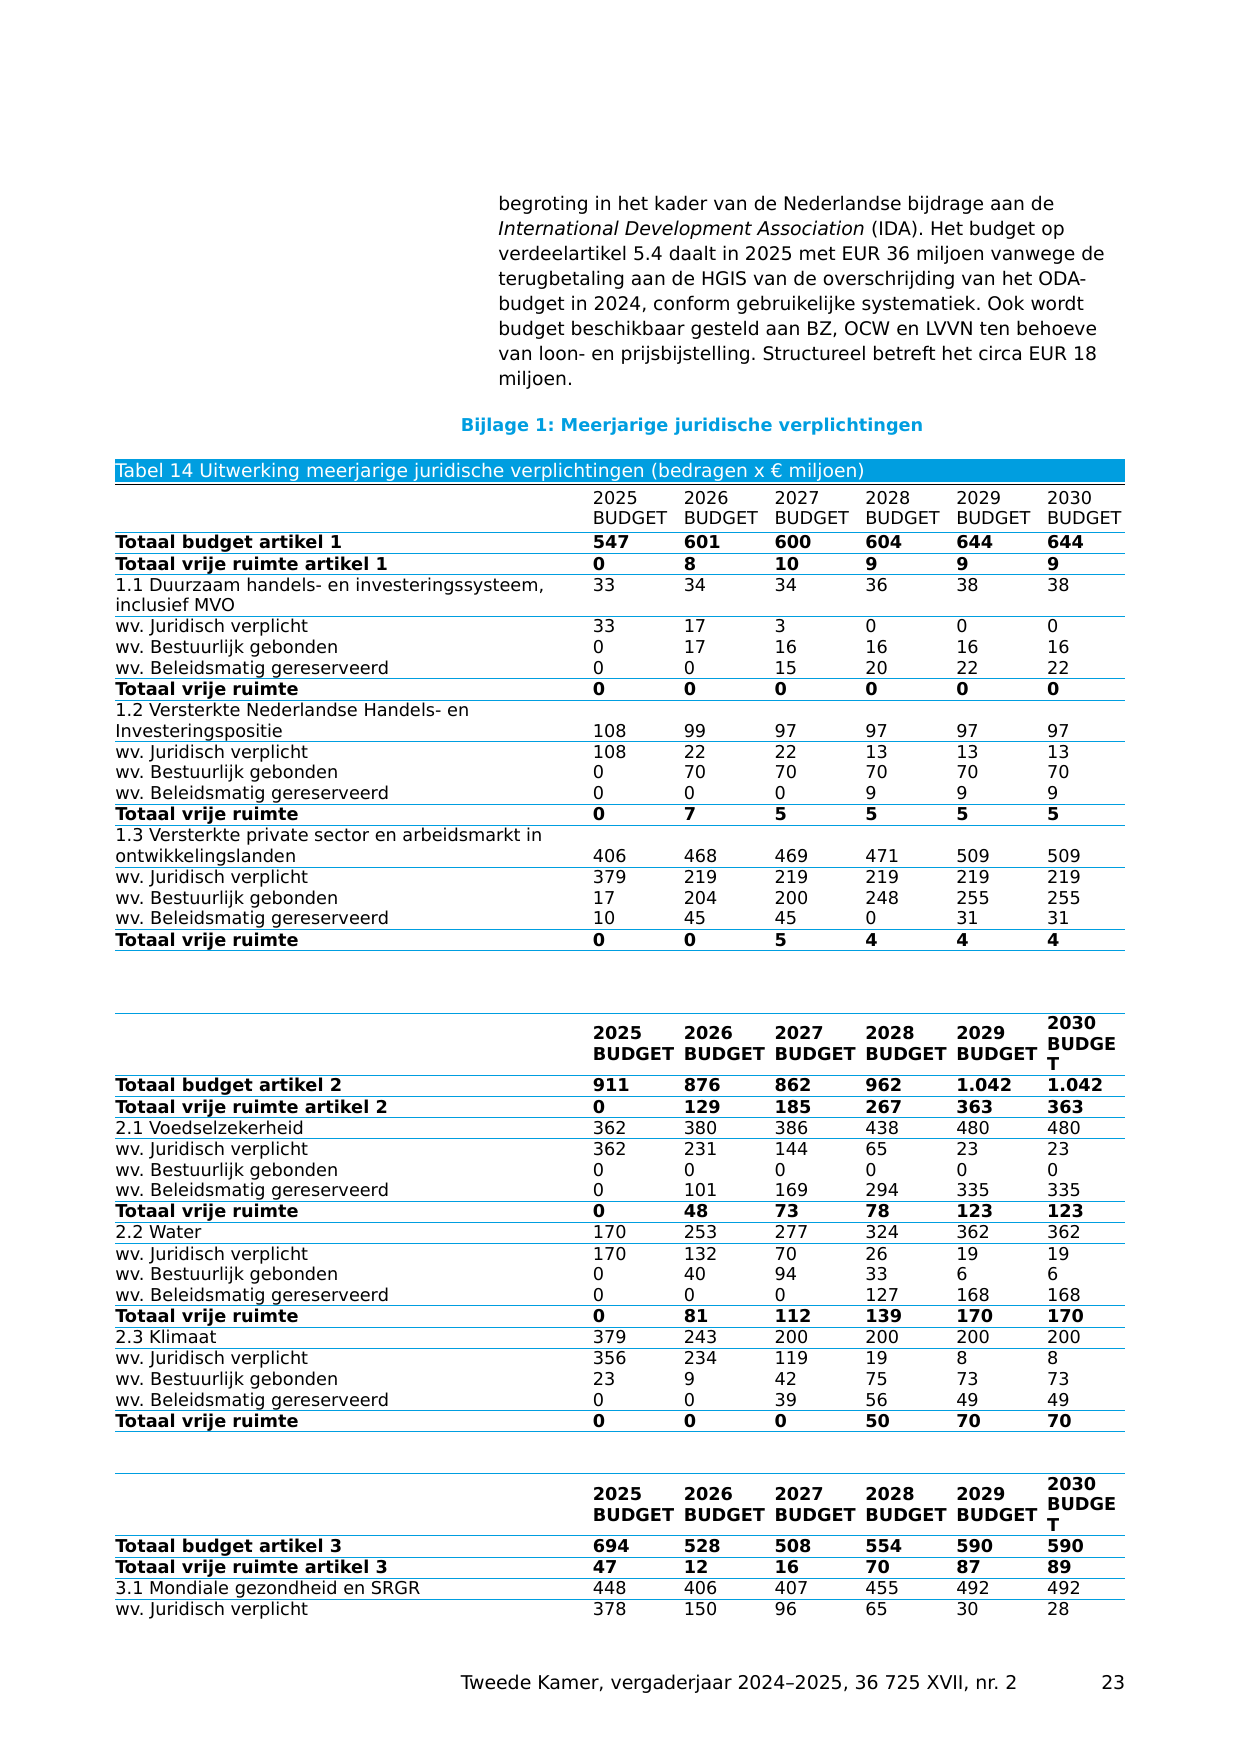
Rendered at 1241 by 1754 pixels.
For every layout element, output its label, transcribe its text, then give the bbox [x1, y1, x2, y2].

table_cell 16 [953, 637, 1044, 658]
table_cell wv. Beleidsmatig gereserveerd [115, 908, 590, 929]
table_cell 5 [953, 805, 1044, 825]
table_cell 150 [681, 1600, 771, 1620]
table_cell 36 [862, 575, 953, 616]
table_cell wv. Juridisch verplicht [115, 1244, 590, 1264]
table_cell wv. Bestuurlijk gebonden [115, 1264, 590, 1285]
table_cell wv. Juridisch verplicht [115, 1139, 590, 1159]
table_cell 219 [862, 868, 953, 888]
table_cell [590, 951, 681, 971]
table_cell 219 [771, 868, 862, 888]
table_cell 70 [862, 763, 953, 783]
table_cell 65 [862, 1600, 953, 1620]
table_cell 33 [590, 575, 681, 616]
table_cell 294 [862, 1180, 953, 1201]
table_cell 0 [681, 1160, 771, 1180]
table_cell 22 [953, 658, 1044, 678]
table_cell Totaal vrije ruimte [115, 930, 590, 950]
table_cell 0 [590, 1264, 681, 1285]
table_cell Totaal budget artikel 1 [115, 533, 590, 553]
table_cell [1044, 1453, 1125, 1473]
table_cell 2030 BUDGET [1044, 485, 1125, 532]
table_cell 335 [953, 1180, 1044, 1201]
table_cell 219 [1044, 868, 1125, 888]
table_cell Totaal budget artikel 3 [115, 1536, 590, 1557]
table_cell [862, 971, 953, 992]
table_cell 28 [1044, 1600, 1125, 1620]
table_cell [681, 1453, 771, 1473]
table_cell 22 [771, 742, 862, 762]
table_cell 407 [771, 1579, 862, 1599]
table_cell 73 [1044, 1369, 1125, 1389]
table_cell 0 [590, 783, 681, 804]
table_cell 255 [1044, 888, 1125, 908]
list begroting in het kader van de Nederlandse bijdrage aan de International Development Association (IDA). Het budget op verdeelartikel 5.4 daalt in 2025 met EUR 36 miljoen vanwege de terugbetaling aan de HGIS van de overschrijding van het ODA-budget in 2024, conform gebruikelijke systematiek. Ook wordt budget beschikbaar gesteld aan BZ, OCW en LVVN ten behoeve van loon- en prijsbijstelling. Structureel betreft het circa EUR 18 miljoen. [461, 191, 1125, 391]
table_cell 96 [771, 1600, 862, 1620]
table_cell 204 [681, 888, 771, 908]
table_cell 119 [771, 1349, 862, 1369]
table_cell 9 [953, 783, 1044, 804]
table_cell 508 [771, 1536, 862, 1557]
table_cell wv. Juridisch verplicht [115, 1600, 590, 1620]
table_cell 480 [1044, 1118, 1125, 1138]
table_cell 0 [953, 617, 1044, 637]
table_cell [771, 1453, 862, 1473]
table_cell 34 [771, 575, 862, 616]
table_cell wv. Beleidsmatig gereserveerd [115, 1390, 590, 1410]
table_cell 30 [953, 1600, 1044, 1620]
table_cell 16 [771, 1558, 862, 1578]
table_cell wv. Beleidsmatig gereserveerd [115, 1180, 590, 1201]
table_cell 45 [681, 908, 771, 929]
table_cell [115, 1453, 590, 1473]
table_cell [771, 992, 862, 1012]
table_cell 601 [681, 533, 771, 553]
table_cell [681, 1432, 771, 1452]
table_cell 70 [771, 763, 862, 783]
table_cell 547 [590, 533, 681, 553]
table_cell 97 [1044, 701, 1125, 741]
table_cell 17 [681, 617, 771, 637]
table_cell 132 [681, 1244, 771, 1264]
table_cell 248 [862, 888, 953, 908]
table_cell 170 [590, 1244, 681, 1264]
table_cell 324 [862, 1223, 953, 1243]
table_cell 2.3 Klimaat [115, 1328, 590, 1348]
table_cell wv. Juridisch verplicht [115, 868, 590, 888]
table_cell wv. Bestuurlijk gebonden [115, 637, 590, 658]
table_cell [590, 1453, 681, 1473]
table_cell 2029 BUDGET [953, 485, 1044, 532]
table_cell 12 [681, 1558, 771, 1578]
table_cell [1044, 951, 1125, 971]
table_cell 45 [771, 908, 862, 929]
table_cell 2028 BUDGET [862, 1474, 953, 1535]
table_cell 2027 BUDGET [771, 485, 862, 532]
table_cell 4 [953, 930, 1044, 950]
table_cell 0 [590, 1180, 681, 1201]
table_cell Totaal budget artikel 2 [115, 1076, 590, 1096]
table_cell 70 [953, 1411, 1044, 1431]
table_cell [1044, 971, 1125, 992]
table_cell 231 [681, 1139, 771, 1159]
table_cell 694 [590, 1536, 681, 1557]
table_cell [862, 1432, 953, 1452]
table_cell 277 [771, 1223, 862, 1243]
table_cell 19 [953, 1244, 1044, 1264]
table_cell 16 [771, 637, 862, 658]
table_cell Totaal vrije ruimte artikel 3 [115, 1558, 590, 1578]
table_cell 0 [1044, 679, 1125, 699]
table_cell 38 [1044, 575, 1125, 616]
table_cell 379 [590, 1328, 681, 1348]
table_cell 200 [862, 1328, 953, 1348]
table_cell 0 [590, 658, 681, 678]
table_cell 8 [953, 1349, 1044, 1369]
table_cell 0 [1044, 1160, 1125, 1180]
table_cell 0 [681, 1285, 771, 1305]
table_cell 123 [953, 1202, 1044, 1222]
table_cell 38 [953, 575, 1044, 616]
table_cell 9 [862, 554, 953, 574]
table_cell 253 [681, 1223, 771, 1243]
table_cell 33 [862, 1264, 953, 1285]
table_cell 16 [862, 637, 953, 658]
table_cell 0 [590, 930, 681, 950]
table_cell 480 [953, 1118, 1044, 1138]
table_cell 0 [590, 763, 681, 783]
table_cell wv. Beleidsmatig gereserveerd [115, 658, 590, 678]
table_cell 20 [862, 658, 953, 678]
table_cell 386 [771, 1118, 862, 1138]
table_cell 0 [681, 930, 771, 950]
table_cell 255 [953, 888, 1044, 908]
table_cell 169 [771, 1180, 862, 1201]
table_cell [953, 971, 1044, 992]
table_cell 97 [862, 701, 953, 741]
table_cell 0 [953, 679, 1044, 699]
table_cell 40 [681, 1264, 771, 1285]
table_cell 2029 BUDGET [953, 1014, 1044, 1075]
table_cell Totaal vrije ruimte [115, 1306, 590, 1327]
table_cell 4 [862, 930, 953, 950]
table_cell 962 [862, 1076, 953, 1096]
table_cell 70 [953, 763, 1044, 783]
table_cell 123 [1044, 1202, 1125, 1222]
table_cell 5 [1044, 805, 1125, 825]
table_cell 1.2 Versterkte Nederlandse Handels- en Investeringspositie [115, 701, 590, 741]
table_cell 4 [1044, 930, 1125, 950]
table_cell Totaal vrije ruimte artikel 1 [115, 554, 590, 574]
table_cell wv. Beleidsmatig gereserveerd [115, 1285, 590, 1305]
table_cell [953, 1453, 1044, 1473]
table_cell 2027 BUDGET [771, 1014, 862, 1075]
table_cell [1044, 1432, 1125, 1452]
table_cell wv. Bestuurlijk gebonden [115, 888, 590, 908]
table_cell 48 [681, 1202, 771, 1222]
table_cell wv. Bestuurlijk gebonden [115, 763, 590, 783]
table_cell 492 [1044, 1579, 1125, 1599]
table_cell 34 [681, 575, 771, 616]
table_cell 19 [862, 1349, 953, 1369]
table_cell 81 [681, 1306, 771, 1327]
table_cell 56 [862, 1390, 953, 1410]
table_cell 2.1 Voedselzekerheid [115, 1118, 590, 1138]
table_cell [862, 1453, 953, 1473]
table_cell 468 [681, 826, 771, 867]
table_cell [1044, 992, 1125, 1012]
table_cell wv. Juridisch verplicht [115, 1349, 590, 1369]
table_cell 50 [862, 1411, 953, 1431]
table_cell [115, 1474, 590, 1535]
table_cell [771, 1432, 862, 1452]
table_cell 97 [953, 701, 1044, 741]
table_cell 9 [1044, 783, 1125, 804]
table_cell 97 [771, 701, 862, 741]
table_cell [681, 951, 771, 971]
table_cell 16 [1044, 637, 1125, 658]
table_cell 170 [1044, 1306, 1125, 1327]
table_cell 644 [1044, 533, 1125, 553]
table_cell 9 [1044, 554, 1125, 574]
table_cell 0 [590, 1390, 681, 1410]
table_cell 0 [590, 1202, 681, 1222]
table_cell 356 [590, 1349, 681, 1369]
table_cell 3 [771, 617, 862, 637]
table_cell 0 [590, 1411, 681, 1431]
table_cell 554 [862, 1536, 953, 1557]
table_cell [115, 951, 590, 971]
table_cell Totaal vrije ruimte artikel 2 [115, 1097, 590, 1117]
table_cell 862 [771, 1076, 862, 1096]
table_cell 363 [1044, 1097, 1125, 1117]
table_cell 0 [862, 679, 953, 699]
title Bijlage 1: Meerjarige juridische verplichtingen [461, 413, 1125, 436]
table_cell 17 [590, 888, 681, 908]
table_cell 39 [771, 1390, 862, 1410]
table_cell 0 [681, 658, 771, 678]
table_cell 379 [590, 868, 681, 888]
table_cell 335 [1044, 1180, 1125, 1201]
table_cell 0 [590, 637, 681, 658]
table_cell 49 [953, 1390, 1044, 1410]
table_cell 0 [862, 617, 953, 637]
table_cell 0 [771, 1285, 862, 1305]
table_cell 1.3 Versterkte private sector en arbeidsmarkt in ontwikkelingslanden [115, 826, 590, 867]
table_cell 70 [681, 763, 771, 783]
table_cell wv. Juridisch verplicht [115, 617, 590, 637]
table_cell 9 [953, 554, 1044, 574]
table_cell 112 [771, 1306, 862, 1327]
table_cell 2.2 Water [115, 1223, 590, 1243]
table_cell 170 [953, 1306, 1044, 1327]
table_cell 139 [862, 1306, 953, 1327]
table_cell Totaal vrije ruimte [115, 805, 590, 825]
table_cell 49 [1044, 1390, 1125, 1410]
table_cell 0 [771, 783, 862, 804]
table_cell 65 [862, 1139, 953, 1159]
table_cell 10 [771, 554, 862, 574]
table_cell 31 [1044, 908, 1125, 929]
table_cell 22 [1044, 658, 1125, 678]
table_cell 0 [590, 1285, 681, 1305]
table_cell [681, 971, 771, 992]
table_cell 0 [590, 554, 681, 574]
table_cell 2028 BUDGET [862, 485, 953, 532]
table_cell 911 [590, 1076, 681, 1096]
table_cell 509 [953, 826, 1044, 867]
table_cell 2026 BUDGET [681, 1014, 771, 1075]
table_cell 70 [1044, 763, 1125, 783]
table_cell 89 [1044, 1558, 1125, 1578]
table_cell 200 [953, 1328, 1044, 1348]
table_cell 243 [681, 1328, 771, 1348]
table_cell 0 [771, 679, 862, 699]
table_cell [953, 1432, 1044, 1452]
table_cell 876 [681, 1076, 771, 1096]
table_cell Totaal vrije ruimte [115, 1202, 590, 1222]
table_cell 108 [590, 701, 681, 741]
table_cell 406 [590, 826, 681, 867]
table_cell 26 [862, 1244, 953, 1264]
table_cell wv. Juridisch verplicht [115, 742, 590, 762]
table_cell 78 [862, 1202, 953, 1222]
table_cell 87 [953, 1558, 1044, 1578]
table_cell 13 [953, 742, 1044, 762]
table_cell 2029 BUDGET [953, 1474, 1044, 1535]
table_cell 267 [862, 1097, 953, 1117]
table_cell 406 [681, 1579, 771, 1599]
table_cell [862, 992, 953, 1012]
table_cell 2030 BUDGET [1044, 1014, 1125, 1075]
table_cell 6 [953, 1264, 1044, 1285]
table_cell wv. Bestuurlijk gebonden [115, 1160, 590, 1180]
table_cell 219 [953, 868, 1044, 888]
table_cell 0 [862, 1160, 953, 1180]
table_cell 8 [681, 554, 771, 574]
table_cell 0 [590, 805, 681, 825]
table_cell 362 [1044, 1223, 1125, 1243]
table_cell 492 [953, 1579, 1044, 1599]
table_cell 15 [771, 658, 862, 678]
table_cell 108 [590, 742, 681, 762]
table_cell 2028 BUDGET [862, 1014, 953, 1075]
table_cell 0 [681, 1411, 771, 1431]
table_cell 200 [1044, 1328, 1125, 1348]
table_cell 70 [771, 1244, 862, 1264]
table_cell 0 [771, 1411, 862, 1431]
table_cell [590, 971, 681, 992]
table_cell 590 [953, 1536, 1044, 1557]
table_cell [115, 1432, 590, 1452]
table_cell 471 [862, 826, 953, 867]
table_cell 1.042 [953, 1076, 1044, 1096]
table_cell 0 [862, 908, 953, 929]
table_cell 144 [771, 1139, 862, 1159]
table_cell [953, 951, 1044, 971]
table_cell 31 [953, 908, 1044, 929]
table_cell 234 [681, 1349, 771, 1369]
table_cell 0 [681, 1390, 771, 1410]
table_cell 5 [771, 805, 862, 825]
table_cell 448 [590, 1579, 681, 1599]
table_cell 22 [681, 742, 771, 762]
table_cell 170 [590, 1223, 681, 1243]
table_cell 6 [1044, 1264, 1125, 1285]
table_cell 362 [953, 1223, 1044, 1243]
table_cell 590 [1044, 1536, 1125, 1557]
table_cell 33 [590, 617, 681, 637]
table_cell 8 [1044, 1349, 1125, 1369]
table_cell 528 [681, 1536, 771, 1557]
table_cell [590, 1432, 681, 1452]
table_cell 362 [590, 1139, 681, 1159]
table_cell 219 [681, 868, 771, 888]
table_cell 10 [590, 908, 681, 929]
table_cell 469 [771, 826, 862, 867]
table_cell 3.1 Mondiale gezondheid en SRGR [115, 1579, 590, 1599]
table_cell 2025 BUDGET [590, 1014, 681, 1075]
table_cell [771, 971, 862, 992]
table_cell 644 [953, 533, 1044, 553]
table_cell 2025 BUDGET [590, 1474, 681, 1535]
table_cell [953, 992, 1044, 1012]
table_cell 438 [862, 1118, 953, 1138]
table_cell 380 [681, 1118, 771, 1138]
table_cell 168 [1044, 1285, 1125, 1305]
table_cell [681, 992, 771, 1012]
table_cell 73 [771, 1202, 862, 1222]
table_cell 363 [953, 1097, 1044, 1117]
table_cell 0 [1044, 617, 1125, 637]
table_cell 101 [681, 1180, 771, 1201]
table_cell 9 [681, 1369, 771, 1389]
table_cell 168 [953, 1285, 1044, 1305]
table_cell [115, 992, 590, 1012]
table_cell Totaal vrije ruimte [115, 679, 590, 699]
table_cell 200 [771, 888, 862, 908]
table_cell 2027 BUDGET [771, 1474, 862, 1535]
table_cell 99 [681, 701, 771, 741]
table_cell 2025 BUDGET [590, 485, 681, 532]
table_cell 604 [862, 533, 953, 553]
table_cell wv. Bestuurlijk gebonden [115, 1369, 590, 1389]
table_cell 200 [771, 1328, 862, 1348]
table_cell 2026 BUDGET [681, 1474, 771, 1535]
table_cell 7 [681, 805, 771, 825]
table_cell 42 [771, 1369, 862, 1389]
table_cell 70 [862, 1558, 953, 1578]
table_cell 378 [590, 1600, 681, 1620]
table_cell 0 [590, 1306, 681, 1327]
table_cell [115, 1014, 590, 1075]
table_cell 0 [953, 1160, 1044, 1180]
table_cell [590, 992, 681, 1012]
table_cell 13 [1044, 742, 1125, 762]
table_cell 2026 BUDGET [681, 485, 771, 532]
table_cell 94 [771, 1264, 862, 1285]
table_cell 23 [1044, 1139, 1125, 1159]
table_cell 73 [953, 1369, 1044, 1389]
table_cell 75 [862, 1369, 953, 1389]
table_cell 2030 BUDGET [1044, 1474, 1125, 1535]
table_cell 362 [590, 1118, 681, 1138]
table_cell 0 [771, 1160, 862, 1180]
table_cell 5 [862, 805, 953, 825]
table_cell wv. Beleidsmatig gereserveerd [115, 783, 590, 804]
table_cell 70 [1044, 1411, 1125, 1431]
table_cell 17 [681, 637, 771, 658]
table_cell 0 [681, 679, 771, 699]
table_cell 0 [681, 783, 771, 804]
table_cell [115, 971, 590, 992]
table_cell 23 [953, 1139, 1044, 1159]
table_cell 19 [1044, 1244, 1125, 1264]
table_cell 23 [590, 1369, 681, 1389]
table_cell 600 [771, 533, 862, 553]
table_cell 129 [681, 1097, 771, 1117]
table_cell 47 [590, 1558, 681, 1578]
table_cell 0 [590, 679, 681, 699]
table_cell 13 [862, 742, 953, 762]
table_cell 1.1 Duurzaam handels- en investeringssysteem, inclusief MVO [115, 575, 590, 616]
table_cell 127 [862, 1285, 953, 1305]
table_cell Totaal vrije ruimte [115, 1411, 590, 1431]
table_cell 1.042 [1044, 1076, 1125, 1096]
table_cell 5 [771, 930, 862, 950]
table_cell 509 [1044, 826, 1125, 867]
table_cell [771, 951, 862, 971]
table_cell 0 [590, 1160, 681, 1180]
table_cell [115, 485, 590, 532]
table_cell 9 [862, 783, 953, 804]
table_cell 455 [862, 1579, 953, 1599]
table_cell 0 [590, 1097, 681, 1117]
table_cell 185 [771, 1097, 862, 1117]
table_cell [862, 951, 953, 971]
